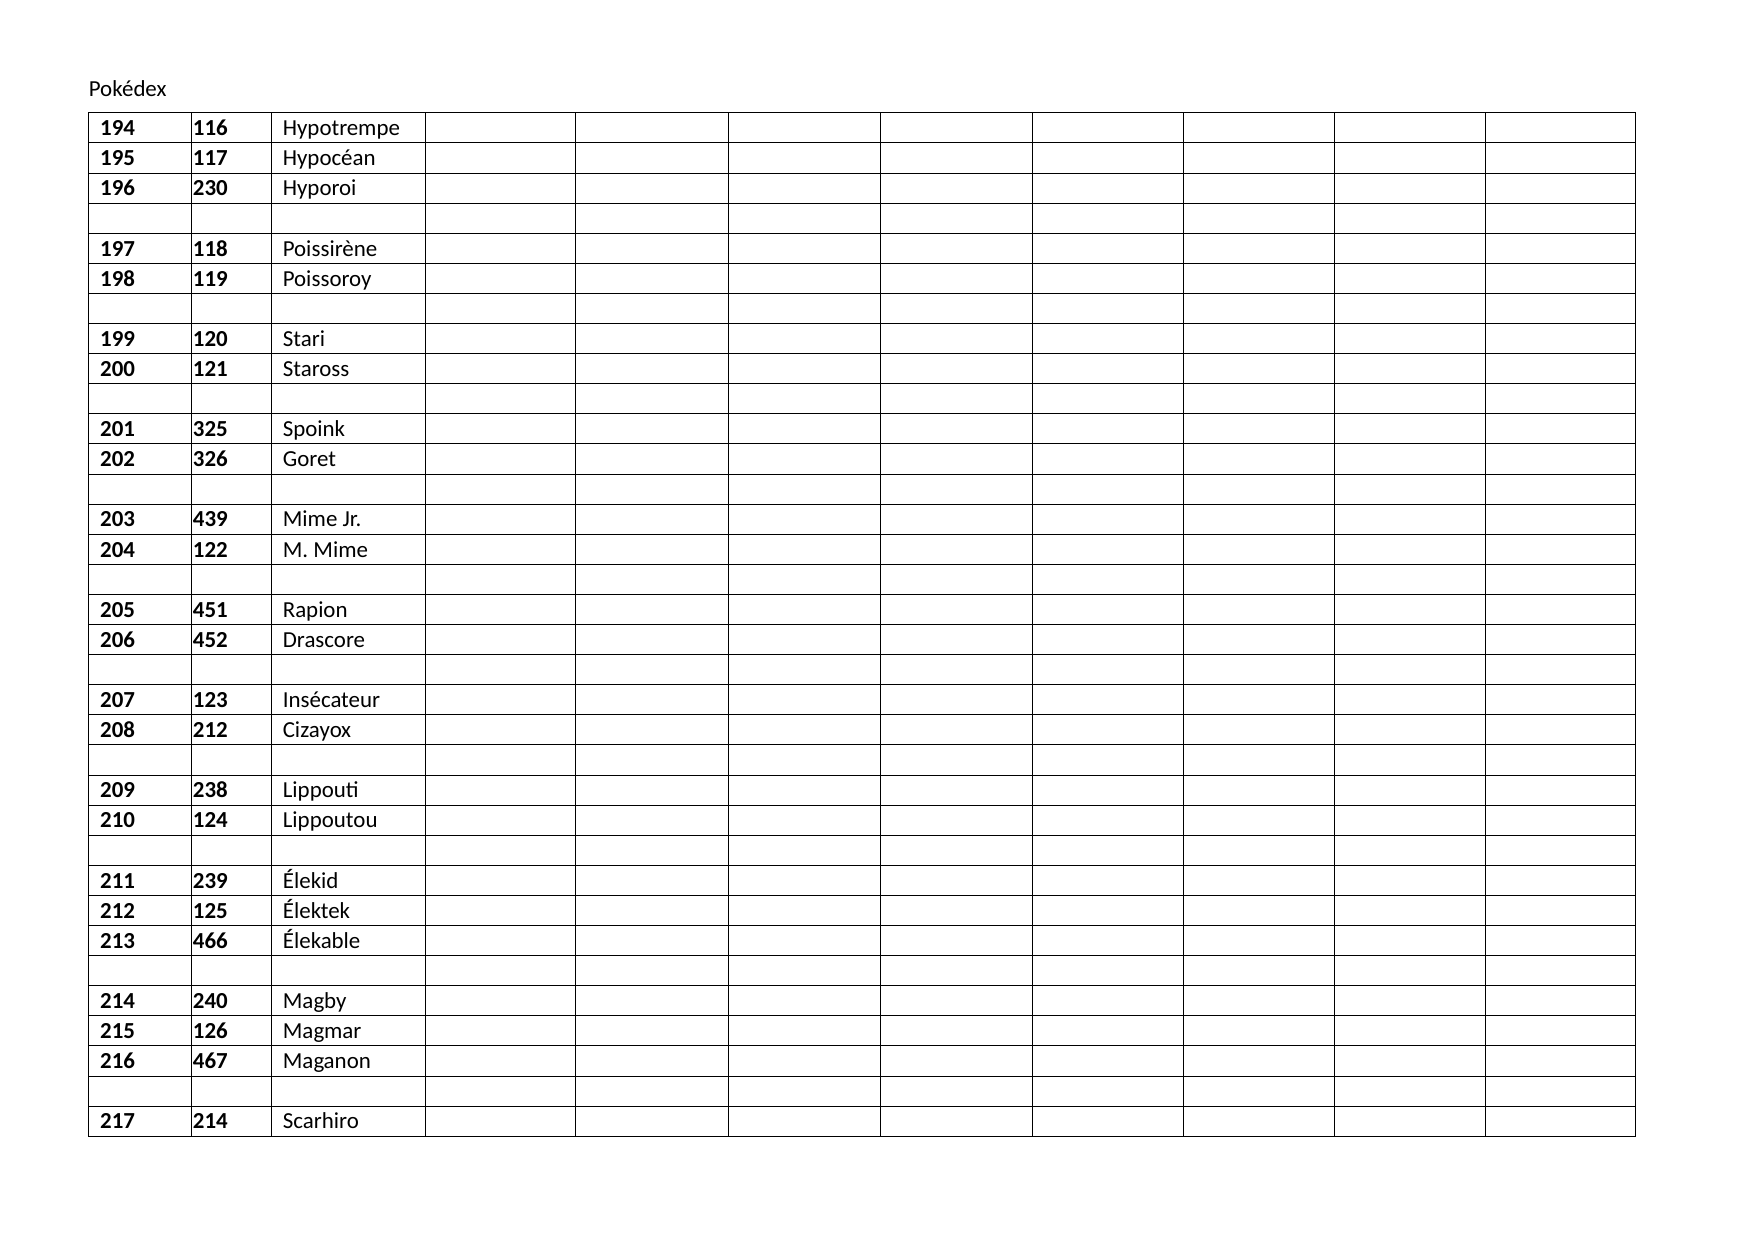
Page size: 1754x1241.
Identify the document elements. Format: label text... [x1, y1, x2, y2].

table_cell [1033, 505, 1183, 534]
table_cell 125 [192, 896, 271, 925]
table_cell [426, 535, 575, 564]
table_cell [1486, 354, 1635, 383]
table_cell [426, 595, 575, 624]
table_cell [881, 1077, 1032, 1106]
table_cell 439 [192, 505, 271, 534]
table_cell [1486, 143, 1635, 172]
table_cell 212 [192, 715, 271, 744]
table_cell Spoink [272, 414, 425, 443]
table_cell 117 [192, 143, 271, 172]
table_cell 194 [89, 113, 191, 142]
table_cell 203 [89, 505, 191, 534]
table_cell [1486, 384, 1635, 413]
table_cell [1033, 866, 1183, 895]
table_cell [1335, 926, 1485, 955]
table_cell [576, 324, 728, 353]
table_cell [729, 685, 880, 714]
table_cell [881, 776, 1032, 804]
table_cell [729, 926, 880, 955]
table_cell [729, 264, 880, 293]
table_cell [89, 1077, 191, 1106]
table_cell [1184, 294, 1334, 323]
table_cell Poissirène [272, 234, 425, 263]
table_cell [1184, 324, 1334, 353]
table_cell [576, 264, 728, 293]
table_cell [881, 926, 1032, 955]
table_cell 214 [89, 986, 191, 1015]
table_cell [881, 324, 1032, 353]
table_cell [1184, 866, 1334, 895]
table_cell [1033, 625, 1183, 654]
table_cell [1335, 1077, 1485, 1106]
table_cell [1033, 204, 1183, 233]
table_cell [1184, 535, 1334, 564]
table_cell [1335, 384, 1485, 413]
table_cell [1486, 896, 1635, 925]
table_cell [89, 655, 191, 684]
table_cell 213 [89, 926, 191, 955]
table_cell [1335, 234, 1485, 263]
table_cell [576, 505, 728, 534]
table_cell [1486, 113, 1635, 142]
table_cell 466 [192, 926, 271, 955]
table_cell [272, 475, 425, 503]
table_cell [1033, 414, 1183, 443]
table_cell [426, 475, 575, 503]
table_cell [881, 294, 1032, 323]
table_cell [1486, 1107, 1635, 1136]
table_cell Lippoutou [272, 806, 425, 835]
table_cell [729, 294, 880, 323]
table_cell [426, 204, 575, 233]
table_cell [89, 836, 191, 865]
table_cell [1335, 986, 1485, 1015]
table_cell [1184, 806, 1334, 835]
table_cell [881, 806, 1032, 835]
table_cell [576, 143, 728, 172]
table_cell [1184, 264, 1334, 293]
table_cell 216 [89, 1046, 191, 1076]
table_cell [1335, 1046, 1485, 1076]
table_cell [1033, 836, 1183, 865]
table_cell Élektek [272, 896, 425, 925]
table_cell 215 [89, 1016, 191, 1045]
table_cell [576, 565, 728, 594]
table_cell Magby [272, 986, 425, 1015]
table_cell [576, 384, 728, 413]
table_cell [426, 715, 575, 744]
table_cell [192, 294, 271, 323]
table_cell [426, 414, 575, 443]
table_cell [426, 896, 575, 925]
table_cell [1486, 1016, 1635, 1045]
table_cell [1184, 926, 1334, 955]
table_cell 209 [89, 776, 191, 804]
table_cell Insécateur [272, 685, 425, 714]
table_cell [729, 143, 880, 172]
table_cell [426, 926, 575, 955]
table_cell 326 [192, 444, 271, 473]
table_cell 197 [89, 234, 191, 263]
table_cell [426, 384, 575, 413]
table_cell [1033, 1046, 1183, 1076]
table_cell [881, 1046, 1032, 1076]
table_cell [426, 1016, 575, 1045]
table_cell 195 [89, 143, 191, 172]
table_cell [729, 384, 880, 413]
table_cell [426, 1107, 575, 1136]
table_cell [1335, 1016, 1485, 1045]
table_cell [272, 956, 425, 985]
table_cell [1184, 685, 1334, 714]
table_cell [1033, 776, 1183, 804]
table_cell [1335, 595, 1485, 624]
table_cell Cizayox [272, 715, 425, 744]
table_cell [1486, 565, 1635, 594]
table_cell [729, 595, 880, 624]
table_cell 217 [89, 1107, 191, 1136]
table_cell [729, 1016, 880, 1045]
table_cell [192, 745, 271, 774]
table_cell 467 [192, 1046, 271, 1076]
table_cell [729, 1046, 880, 1076]
table_cell 207 [89, 685, 191, 714]
table_cell [1184, 896, 1334, 925]
table_cell [1335, 264, 1485, 293]
table_cell [881, 866, 1032, 895]
table_cell [426, 354, 575, 383]
table_cell 123 [192, 685, 271, 714]
table_cell [1184, 625, 1334, 654]
table_cell [1335, 143, 1485, 172]
table_cell [1335, 204, 1485, 233]
table_cell [426, 956, 575, 985]
table_cell [1486, 956, 1635, 985]
table_cell [1486, 685, 1635, 714]
table_cell [89, 294, 191, 323]
table_cell [576, 715, 728, 744]
table_cell [881, 234, 1032, 263]
table_cell [1335, 806, 1485, 835]
table_cell [729, 1107, 880, 1136]
table_cell 121 [192, 354, 271, 383]
table_cell [576, 113, 728, 142]
table_cell [881, 595, 1032, 624]
table_cell [1486, 806, 1635, 835]
table_cell 116 [192, 113, 271, 142]
table_cell 198 [89, 264, 191, 293]
table_cell 204 [89, 535, 191, 564]
table_cell [881, 896, 1032, 925]
table_cell [1335, 475, 1485, 503]
table_cell [576, 294, 728, 323]
table_cell [1335, 685, 1485, 714]
table_cell [881, 625, 1032, 654]
table_cell [881, 655, 1032, 684]
table_cell [1486, 866, 1635, 895]
table_cell [426, 625, 575, 654]
table_cell [426, 174, 575, 202]
table_cell [729, 475, 880, 503]
table_cell [192, 384, 271, 413]
table_cell Drascore [272, 625, 425, 654]
table_cell Rapion [272, 595, 425, 624]
table_cell [426, 1077, 575, 1106]
table_cell [426, 745, 575, 774]
table_cell [1335, 866, 1485, 895]
table_cell [881, 204, 1032, 233]
table_cell [1184, 956, 1334, 985]
table_cell 119 [192, 264, 271, 293]
table_cell [729, 866, 880, 895]
table_cell [1033, 896, 1183, 925]
table_cell [881, 113, 1032, 142]
table_cell [729, 806, 880, 835]
table_cell Magmar [272, 1016, 425, 1045]
table_cell [426, 324, 575, 353]
table_cell [1486, 324, 1635, 353]
table_cell [1184, 565, 1334, 594]
table_cell [1486, 776, 1635, 804]
table_cell [426, 1046, 575, 1076]
table_cell [1486, 204, 1635, 233]
table_cell [729, 174, 880, 202]
table_cell [272, 204, 425, 233]
table_cell [1184, 475, 1334, 503]
table_cell [426, 264, 575, 293]
table_cell [881, 715, 1032, 744]
table_cell [426, 444, 575, 473]
table_cell [1184, 204, 1334, 233]
table_cell 202 [89, 444, 191, 473]
table_cell [89, 475, 191, 503]
table_cell [881, 1107, 1032, 1136]
table_cell [1184, 836, 1334, 865]
table_cell [576, 475, 728, 503]
table_cell 126 [192, 1016, 271, 1045]
table_cell [576, 1046, 728, 1076]
table_cell [1486, 655, 1635, 684]
table_cell [576, 625, 728, 654]
table_cell 325 [192, 414, 271, 443]
table_cell [426, 836, 575, 865]
table_cell [1335, 655, 1485, 684]
table_cell [1033, 143, 1183, 172]
table_cell [1486, 505, 1635, 534]
table_cell [1184, 595, 1334, 624]
table_cell [426, 143, 575, 172]
table_cell [729, 505, 880, 534]
table_cell [729, 535, 880, 564]
table_cell [1184, 1077, 1334, 1106]
table_cell [1033, 956, 1183, 985]
table_cell [1033, 264, 1183, 293]
table_cell [729, 776, 880, 804]
table_cell [1184, 143, 1334, 172]
table_cell [576, 745, 728, 774]
table_cell [576, 956, 728, 985]
table_cell [729, 715, 880, 744]
table_cell [1033, 174, 1183, 202]
table_cell [1184, 1016, 1334, 1045]
table_cell [1486, 174, 1635, 202]
table_cell [1033, 1077, 1183, 1106]
table_cell Hyporoi [272, 174, 425, 202]
table_cell [1486, 745, 1635, 774]
table_cell [1184, 1107, 1334, 1136]
table_cell [426, 655, 575, 684]
table_cell [1033, 324, 1183, 353]
table_cell [192, 204, 271, 233]
table_cell [1033, 444, 1183, 473]
table_cell 238 [192, 776, 271, 804]
table_cell [272, 655, 425, 684]
table_cell [89, 565, 191, 594]
table_cell [272, 294, 425, 323]
table_cell [1335, 444, 1485, 473]
table_cell [576, 354, 728, 383]
table_cell [881, 475, 1032, 503]
table_cell [1184, 655, 1334, 684]
table_cell [729, 896, 880, 925]
table_cell [881, 354, 1032, 383]
table_cell [426, 986, 575, 1015]
table_cell [576, 896, 728, 925]
table_cell [1335, 414, 1485, 443]
table_cell [576, 1016, 728, 1045]
table_cell [1184, 505, 1334, 534]
table_cell [1033, 926, 1183, 955]
table_cell 214 [192, 1107, 271, 1136]
table_cell [729, 414, 880, 443]
table_cell [1335, 956, 1485, 985]
table_cell [1335, 505, 1485, 534]
table_cell [1184, 776, 1334, 804]
table_cell [272, 836, 425, 865]
table_cell [272, 745, 425, 774]
table_cell Staross [272, 354, 425, 383]
table_cell 211 [89, 866, 191, 895]
table_cell [729, 113, 880, 142]
table_cell [576, 1107, 728, 1136]
table_cell [1335, 1107, 1485, 1136]
table_cell [881, 535, 1032, 564]
table_cell Scarhiro [272, 1107, 425, 1136]
table_cell [881, 836, 1032, 865]
table_cell 239 [192, 866, 271, 895]
table_cell Maganon [272, 1046, 425, 1076]
table_cell [1486, 1077, 1635, 1106]
table_cell Poissoroy [272, 264, 425, 293]
table_cell [729, 836, 880, 865]
table_cell [192, 1077, 271, 1106]
table_cell [576, 806, 728, 835]
table_cell [1486, 926, 1635, 955]
table_cell [729, 745, 880, 774]
table_cell 201 [89, 414, 191, 443]
table_cell [881, 565, 1032, 594]
table_cell [576, 685, 728, 714]
table_cell [272, 384, 425, 413]
table_cell [89, 384, 191, 413]
table_cell [1033, 986, 1183, 1015]
table_cell M. Mime [272, 535, 425, 564]
table_cell 199 [89, 324, 191, 353]
table_cell [1033, 535, 1183, 564]
table_cell [1033, 565, 1183, 594]
table_cell [1033, 113, 1183, 142]
table_cell Hypocéan [272, 143, 425, 172]
table_cell [576, 595, 728, 624]
table_cell [881, 264, 1032, 293]
table_cell [881, 986, 1032, 1015]
table_cell [881, 384, 1032, 413]
table_cell [729, 444, 880, 473]
table_cell [1486, 414, 1635, 443]
table_cell Hypotrempe [272, 113, 425, 142]
table_cell [881, 174, 1032, 202]
table_cell [729, 986, 880, 1015]
table_cell [1033, 715, 1183, 744]
table_cell [881, 1016, 1032, 1045]
table_cell [89, 745, 191, 774]
table_cell [1184, 174, 1334, 202]
table_cell 196 [89, 174, 191, 202]
table_cell [1486, 986, 1635, 1015]
table_cell [576, 866, 728, 895]
table_cell [1033, 595, 1183, 624]
table_cell [192, 836, 271, 865]
table_cell Goret [272, 444, 425, 473]
table_cell Lippouti [272, 776, 425, 804]
table_cell [729, 956, 880, 985]
table_cell [1184, 113, 1334, 142]
table_cell [1184, 414, 1334, 443]
table_cell 210 [89, 806, 191, 835]
table_cell [192, 475, 271, 503]
table_cell [1033, 354, 1183, 383]
table_cell [729, 354, 880, 383]
table_cell [1486, 1046, 1635, 1076]
table_cell [426, 685, 575, 714]
table_cell [1033, 384, 1183, 413]
table_cell [576, 776, 728, 804]
table_cell [1335, 535, 1485, 564]
table_cell [1184, 234, 1334, 263]
table_cell [1486, 234, 1635, 263]
table_cell [1335, 174, 1485, 202]
table_cell [729, 655, 880, 684]
table_cell 208 [89, 715, 191, 744]
table_cell [426, 866, 575, 895]
table_cell [729, 324, 880, 353]
table_cell [1335, 776, 1485, 804]
table_cell [881, 745, 1032, 774]
table_cell 200 [89, 354, 191, 383]
table_cell [1033, 234, 1183, 263]
table_cell [729, 234, 880, 263]
table_cell [1335, 113, 1485, 142]
table_cell [426, 505, 575, 534]
table_cell 212 [89, 896, 191, 925]
table_cell [1486, 715, 1635, 744]
table_cell [881, 143, 1032, 172]
table_cell [89, 956, 191, 985]
table_cell [576, 926, 728, 955]
table_cell [426, 565, 575, 594]
table_cell Stari [272, 324, 425, 353]
table_cell 206 [89, 625, 191, 654]
table_cell [1335, 625, 1485, 654]
table_cell [426, 294, 575, 323]
table_cell Élekid [272, 866, 425, 895]
table_cell Mime Jr. [272, 505, 425, 534]
table_cell [576, 655, 728, 684]
table_cell 230 [192, 174, 271, 202]
table_cell [1486, 475, 1635, 503]
table_cell [1486, 444, 1635, 473]
table_cell 120 [192, 324, 271, 353]
table_cell [576, 836, 728, 865]
table_cell [1033, 685, 1183, 714]
table_cell [1184, 384, 1334, 413]
table_cell [192, 956, 271, 985]
table_cell [1184, 986, 1334, 1015]
table_cell [1335, 896, 1485, 925]
table_cell [426, 234, 575, 263]
table_cell [272, 1077, 425, 1106]
table_cell [1033, 1107, 1183, 1136]
table_cell 122 [192, 535, 271, 564]
table_cell [1335, 836, 1485, 865]
table_cell 118 [192, 234, 271, 263]
table_cell [576, 1077, 728, 1106]
table_cell [1486, 294, 1635, 323]
table_cell [881, 956, 1032, 985]
table_cell 451 [192, 595, 271, 624]
table_cell [426, 113, 575, 142]
table_cell [1184, 444, 1334, 473]
table_cell [576, 234, 728, 263]
table_cell [729, 625, 880, 654]
table_cell [1335, 294, 1485, 323]
table_cell [192, 655, 271, 684]
table_cell 124 [192, 806, 271, 835]
table_cell [1033, 294, 1183, 323]
table_cell [1033, 1016, 1183, 1045]
table_cell [881, 685, 1032, 714]
table_cell [1033, 655, 1183, 684]
table_cell [881, 444, 1032, 473]
table_cell [729, 565, 880, 594]
table_cell [1184, 715, 1334, 744]
table_cell [881, 414, 1032, 443]
table_cell [576, 986, 728, 1015]
table_cell [1184, 354, 1334, 383]
table_cell [1335, 565, 1485, 594]
table_cell [1486, 595, 1635, 624]
table_cell [1486, 264, 1635, 293]
table_cell [1184, 1046, 1334, 1076]
table_cell [1335, 745, 1485, 774]
table_cell [576, 174, 728, 202]
table_cell [729, 1077, 880, 1106]
table_cell 205 [89, 595, 191, 624]
table_cell [1033, 475, 1183, 503]
table_cell [426, 806, 575, 835]
table_cell [1184, 745, 1334, 774]
table_cell Élekable [272, 926, 425, 955]
table_cell 452 [192, 625, 271, 654]
table_cell 240 [192, 986, 271, 1015]
table_cell [576, 204, 728, 233]
table_cell [89, 204, 191, 233]
table_cell [881, 505, 1032, 534]
table_cell [576, 535, 728, 564]
table_cell [1335, 715, 1485, 744]
table_cell [1335, 324, 1485, 353]
table_cell [1486, 535, 1635, 564]
table_cell [576, 414, 728, 443]
table_cell [272, 565, 425, 594]
table_cell [729, 204, 880, 233]
table_cell [1486, 625, 1635, 654]
table_cell [426, 776, 575, 804]
table_cell [576, 444, 728, 473]
table_cell [1033, 806, 1183, 835]
table_cell [1033, 745, 1183, 774]
table_cell [1335, 354, 1485, 383]
table_cell [192, 565, 271, 594]
table_cell [1486, 836, 1635, 865]
